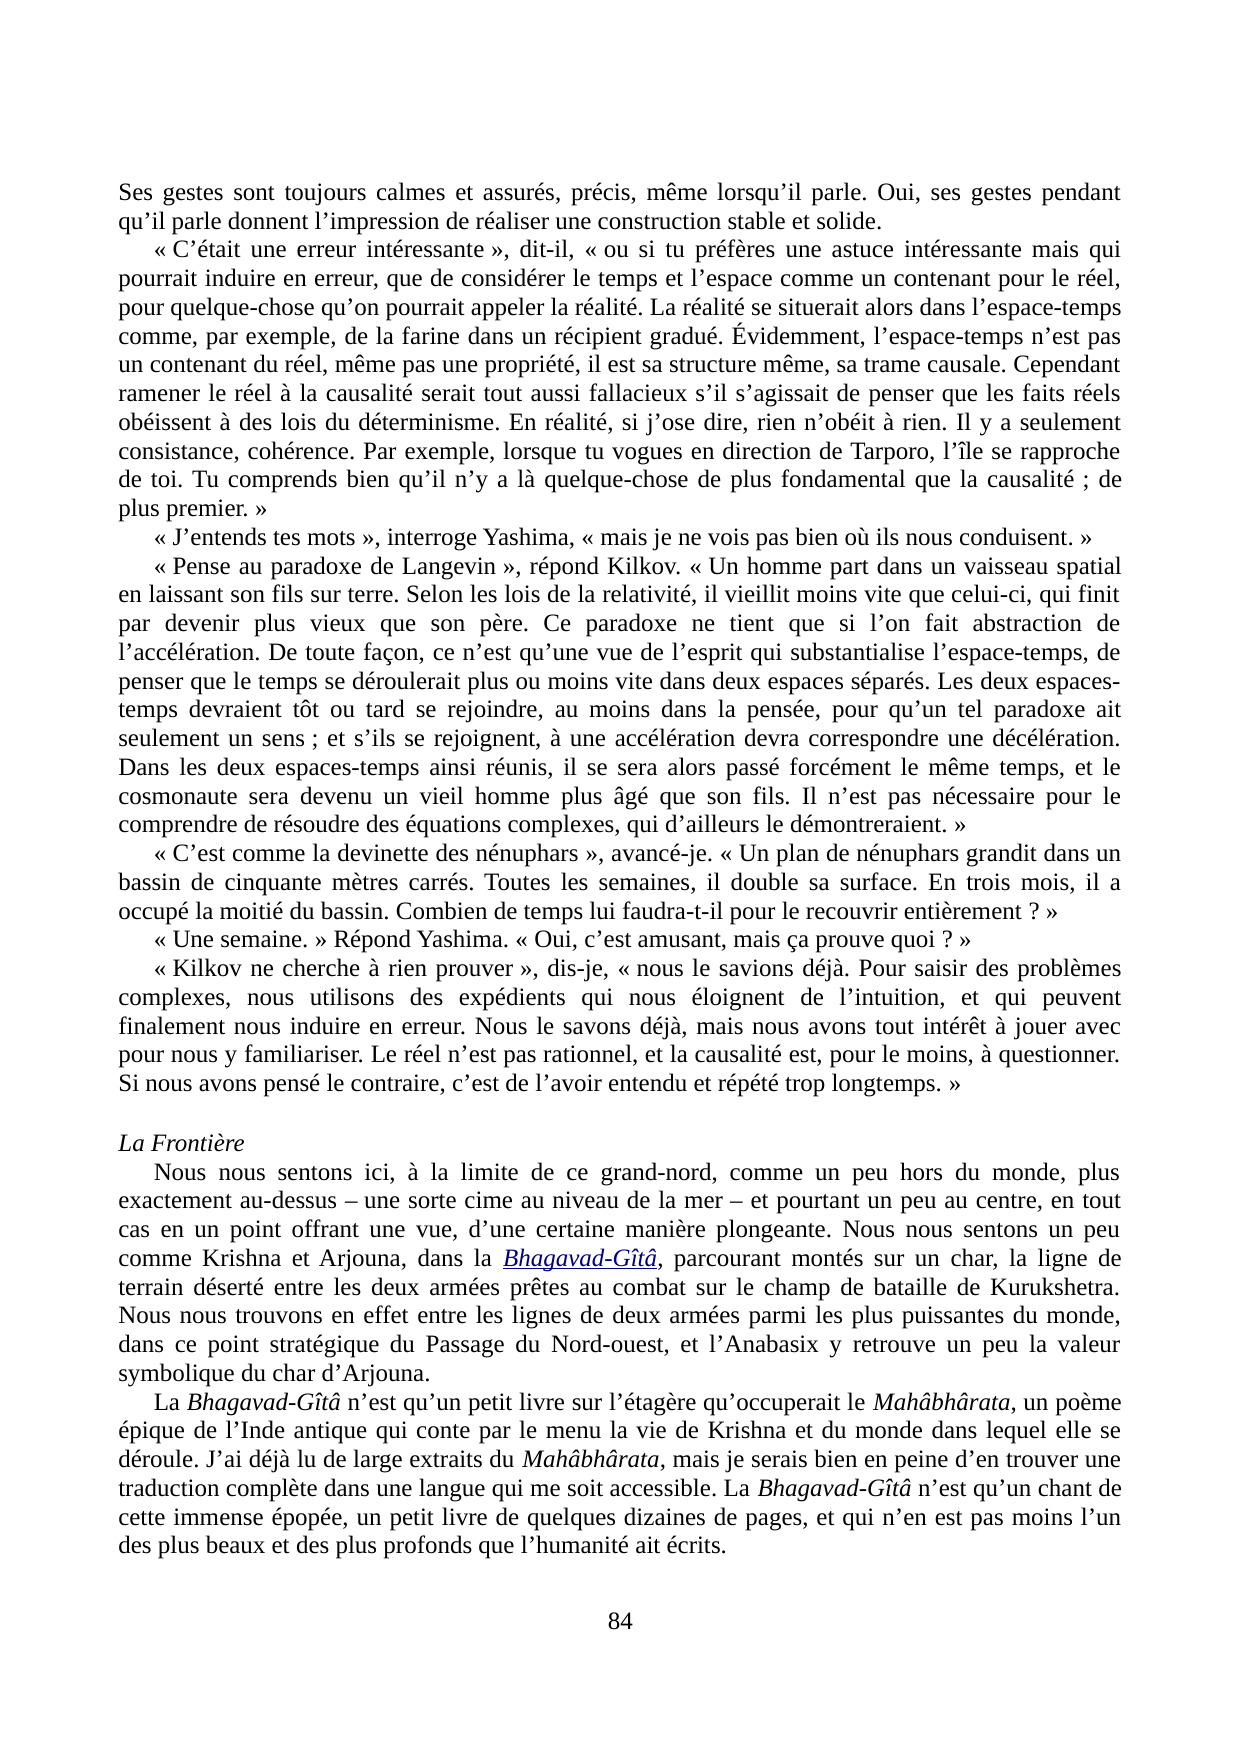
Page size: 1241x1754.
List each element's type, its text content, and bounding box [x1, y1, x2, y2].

text « Kilkov ne cherche à rien prouver », dis-je, « nous le savions déjà. Pour saisir des problèmes complexes, nous utilisons des expédients qui nous éloignent de l’intuition, et qui peuvent finalement nous induire en erreur. Nous le savons déjà, mais nous avons tout intérêt à jouer avec pour nous y familiariser. Le réel n’est pas rationnel, et la causalité est, pour le moins, à questionner. Si nous avons pensé le contraire, c’est de l’avoir entendu et répété trop longtemps. » [118, 953, 1122, 1097]
text La Bhagavad-Gîtâ n’est qu’un petit livre sur l’étagère qu’occuperait le Mahâbhârata, un poème épique de l’Inde antique qui conte par le menu la vie de Krishna et du monde dans lequel elle se déroule. J’ai déjà lu de large extraits du Mahâbhârata, mais je serais bien en peine d’en trouver une traduction complète dans une langue qui me soit accessible. La Bhagavad-Gîtâ n’est qu’un chant de cette immense épopée, un petit livre de quelques dizaines de pages, et qui n’en est pas moins l’un des plus beaux et des plus profonds que l’humanité ait écrits. [118, 1387, 1122, 1559]
subtitle La Frontière [118, 1128, 1122, 1157]
text Nous nous sentons ici, à la limite de ce grand-nord, comme un peu hors du monde, plus exactement au-dessus – une sorte cime au niveau de la mer – et pourtant un peu au centre, en tout cas en un point offrant une vue, d’une certaine manière plongeante. Nous nous sentons un peu comme Krishna et Arjouna, dans la Bhagavad-Gîtâ, parcourant montés sur un char, la ligne de terrain déserté entre les deux armées prêtes au combat sur le champ de bataille de Kurukshetra. Nous nous trouvons en effet entre les lignes de deux armées parmi les plus puissantes du monde, dans ce point stratégique du Passage du Nord-ouest, et l’Anabasix y retrouve un peu la valeur symbolique du char d’Arjouna. [118, 1157, 1122, 1387]
text « C’est comme la devinette des nénuphars », avancé-je. « Un plan de nénuphars grandit dans un bassin de cinquante mètres carrés. Toutes les semaines, il double sa surface. En trois mois, il a occupé la moitié du bassin. Combien de temps lui faudra-t-il pour le recouvrir entièrement ? » [118, 838, 1122, 924]
text « J’entends tes mots », interroge Yashima, « mais je ne vois pas bien où ils nous conduisent. » [118, 522, 1122, 551]
text Ses gestes sont toujours calmes et assurés, précis, même lorsqu’il parle. Oui, ses gestes pendant qu’il parle donnent l’impression de réaliser une construction stable et solide. [118, 177, 1122, 234]
text « Une semaine. » Répond Yashima. « Oui, c’est amusant, mais ça prouve quoi ? » [118, 924, 1122, 953]
text « Pense au paradoxe de Langevin », répond Kilkov. « Un homme part dans un vaisseau spatial en laissant son fils sur terre. Selon les lois de la relativité, il vieillit moins vite que celui-ci, qui finit par devenir plus vieux que son père. Ce paradoxe ne tient que si l’on fait abstraction de l’accélération. De toute façon, ce n’est qu’une vue de l’esprit qui substantialise l’espace-temps, de penser que le temps se déroulerait plus ou moins vite dans deux espaces séparés. Les deux espaces-temps devraient tôt ou tard se rejoindre, au moins dans la pensée, pour qu’un tel paradoxe ait seulement un sens ; et s’ils se rejoignent, à une accélération devra correspondre une décélération. Dans les deux espaces-temps ainsi réunis, il se sera alors passé forcément le même temps, et le cosmonaute sera devenu un vieil homme plus âgé que son fils. Il n’est pas nécessaire pour le comprendre de résoudre des équations complexes, qui d’ailleurs le démontreraient. » [118, 551, 1122, 838]
text « C’était une erreur intéressante », dit-il, « ou si tu préfères une astuce intéressante mais qui pourrait induire en erreur, que de considérer le temps et l’espace comme un contenant pour le réel, pour quelque-chose qu’on pourrait appeler la réalité. La réalité se situerait alors dans l’espace-temps comme, par exemple, de la farine dans un récipient gradué. Évidemment, l’espace-temps n’est pas un contenant du réel, même pas une propriété, il est sa structure même, sa trame causale. Cependant ramener le réel à la causalité serait tout aussi fallacieux s’il s’agissait de penser que les faits réels obéissent à des lois du déterminisme. En réalité, si j’ose dire, rien n’obéit à rien. Il y a seulement consistance, cohérence. Par exemple, lorsque tu vogues en direction de Tarporo, l’île se rapproche de toi. Tu comprends bien qu’il n’y a là quelque-chose de plus fondamental que la causalité ; de plus premier. » [118, 234, 1122, 522]
